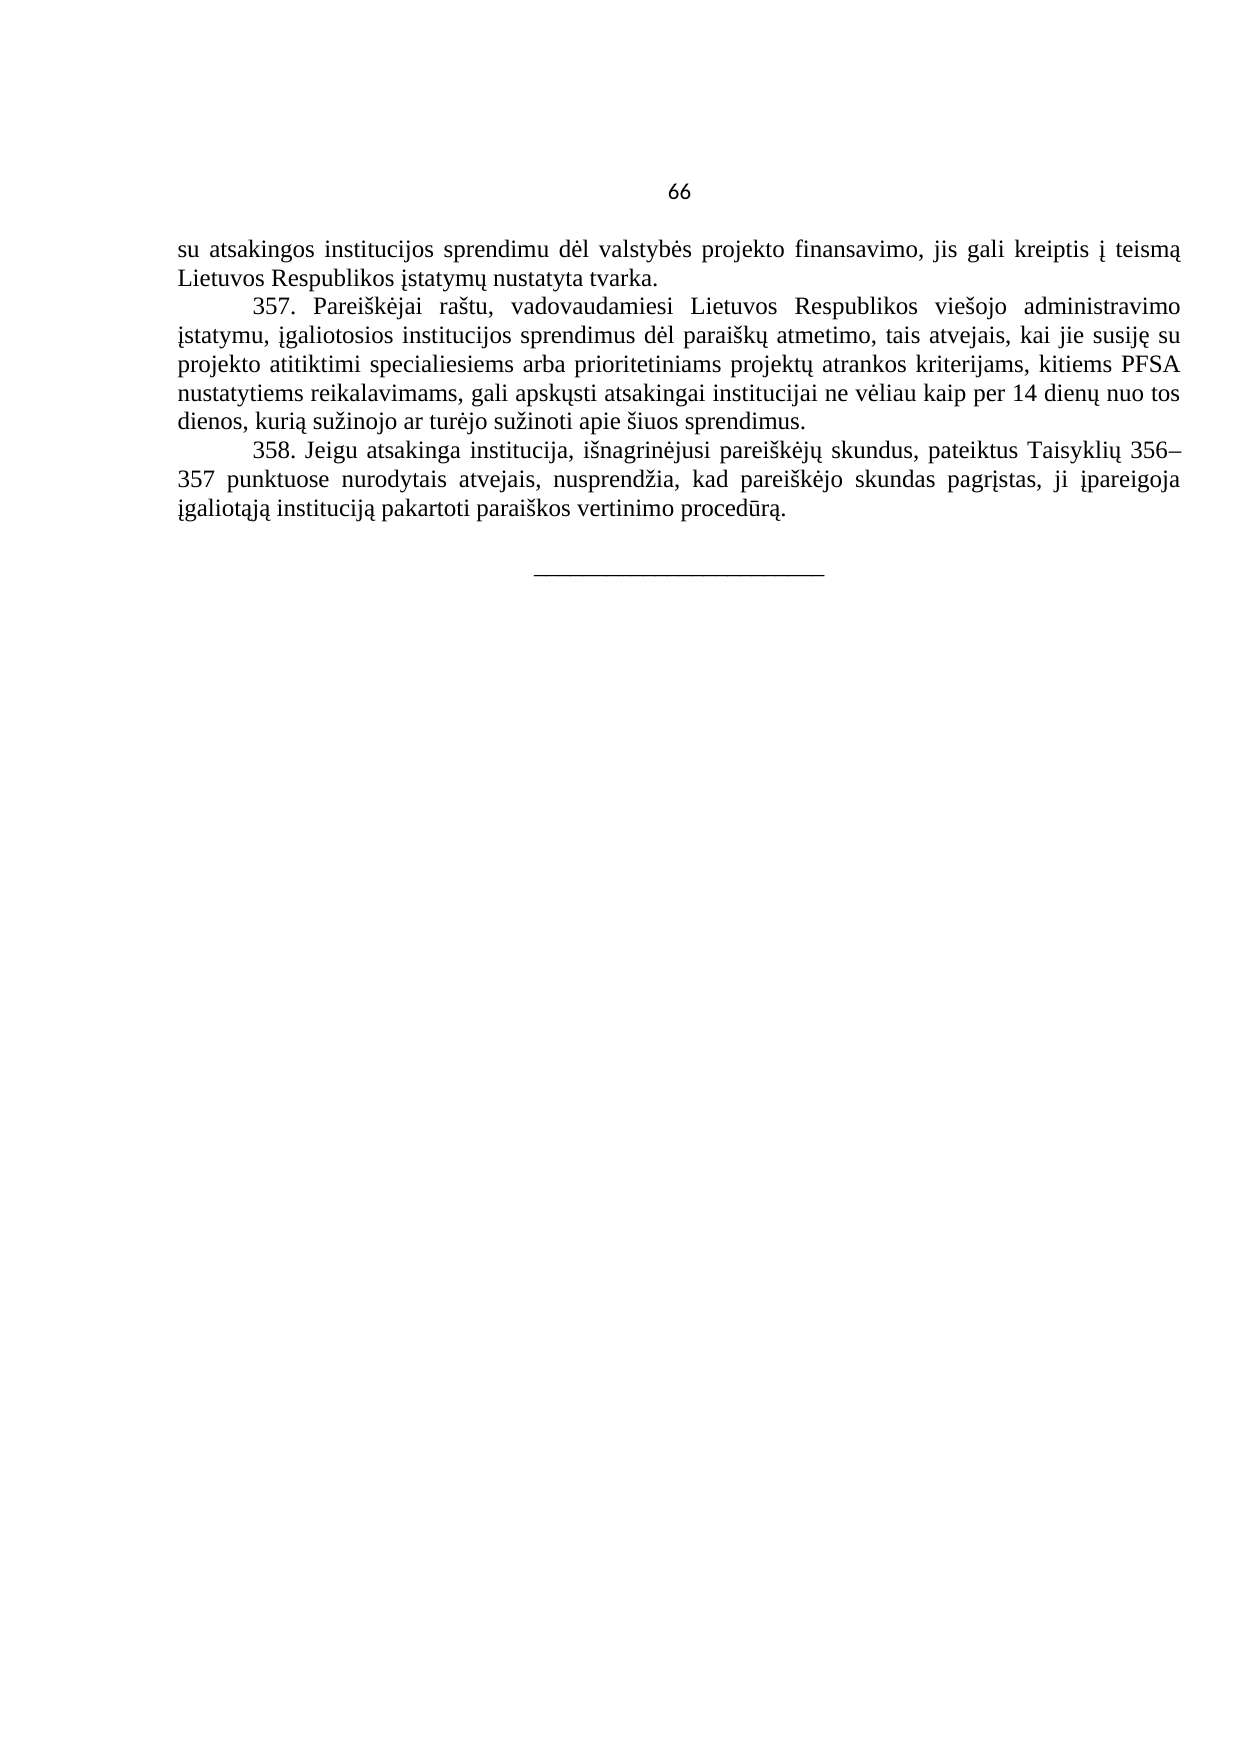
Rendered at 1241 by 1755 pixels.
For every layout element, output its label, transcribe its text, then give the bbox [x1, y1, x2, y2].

text 357. Pareiškėjai raštu, vadovaudamiesi Lietuvos Respublikos viešojo administravimo įstatymu, įgaliotosios institucijos sprendimus dėl paraiškų atmetimo, tais atvejais, kai jie susiję su projekto atitiktimi specialiesiems arba prioritetiniams projektų atrankos kriterijams, kitiems PFSA nustatytiems reikalavimams, gali apskųsti atsakingai institucijai ne vėliau kaip per 14 dienų nuo tos dienos, kurią sužinojo ar turėjo sužinoti apie šiuos sprendimus. [177, 291, 1181, 435]
text 358. Jeigu atsakinga institucija, išnagrinėjusi pareiškėjų skundus, pateiktus Taisyklių 356–357 punktuose nurodytais atvejais, nusprendžia, kad pareiškėjo skundas pagrįstas, ji įpareigoja įgaliotąją instituciją pakartoti paraiškos vertinimo procedūrą. [177, 435, 1181, 521]
text ________________________ [177, 550, 1181, 579]
text su atsakingos institucijos sprendimu dėl valstybės projekto finansavimo, jis gali kreiptis į teismą Lietuvos Respublikos įstatymų nustatyta tvarka. [177, 234, 1181, 291]
